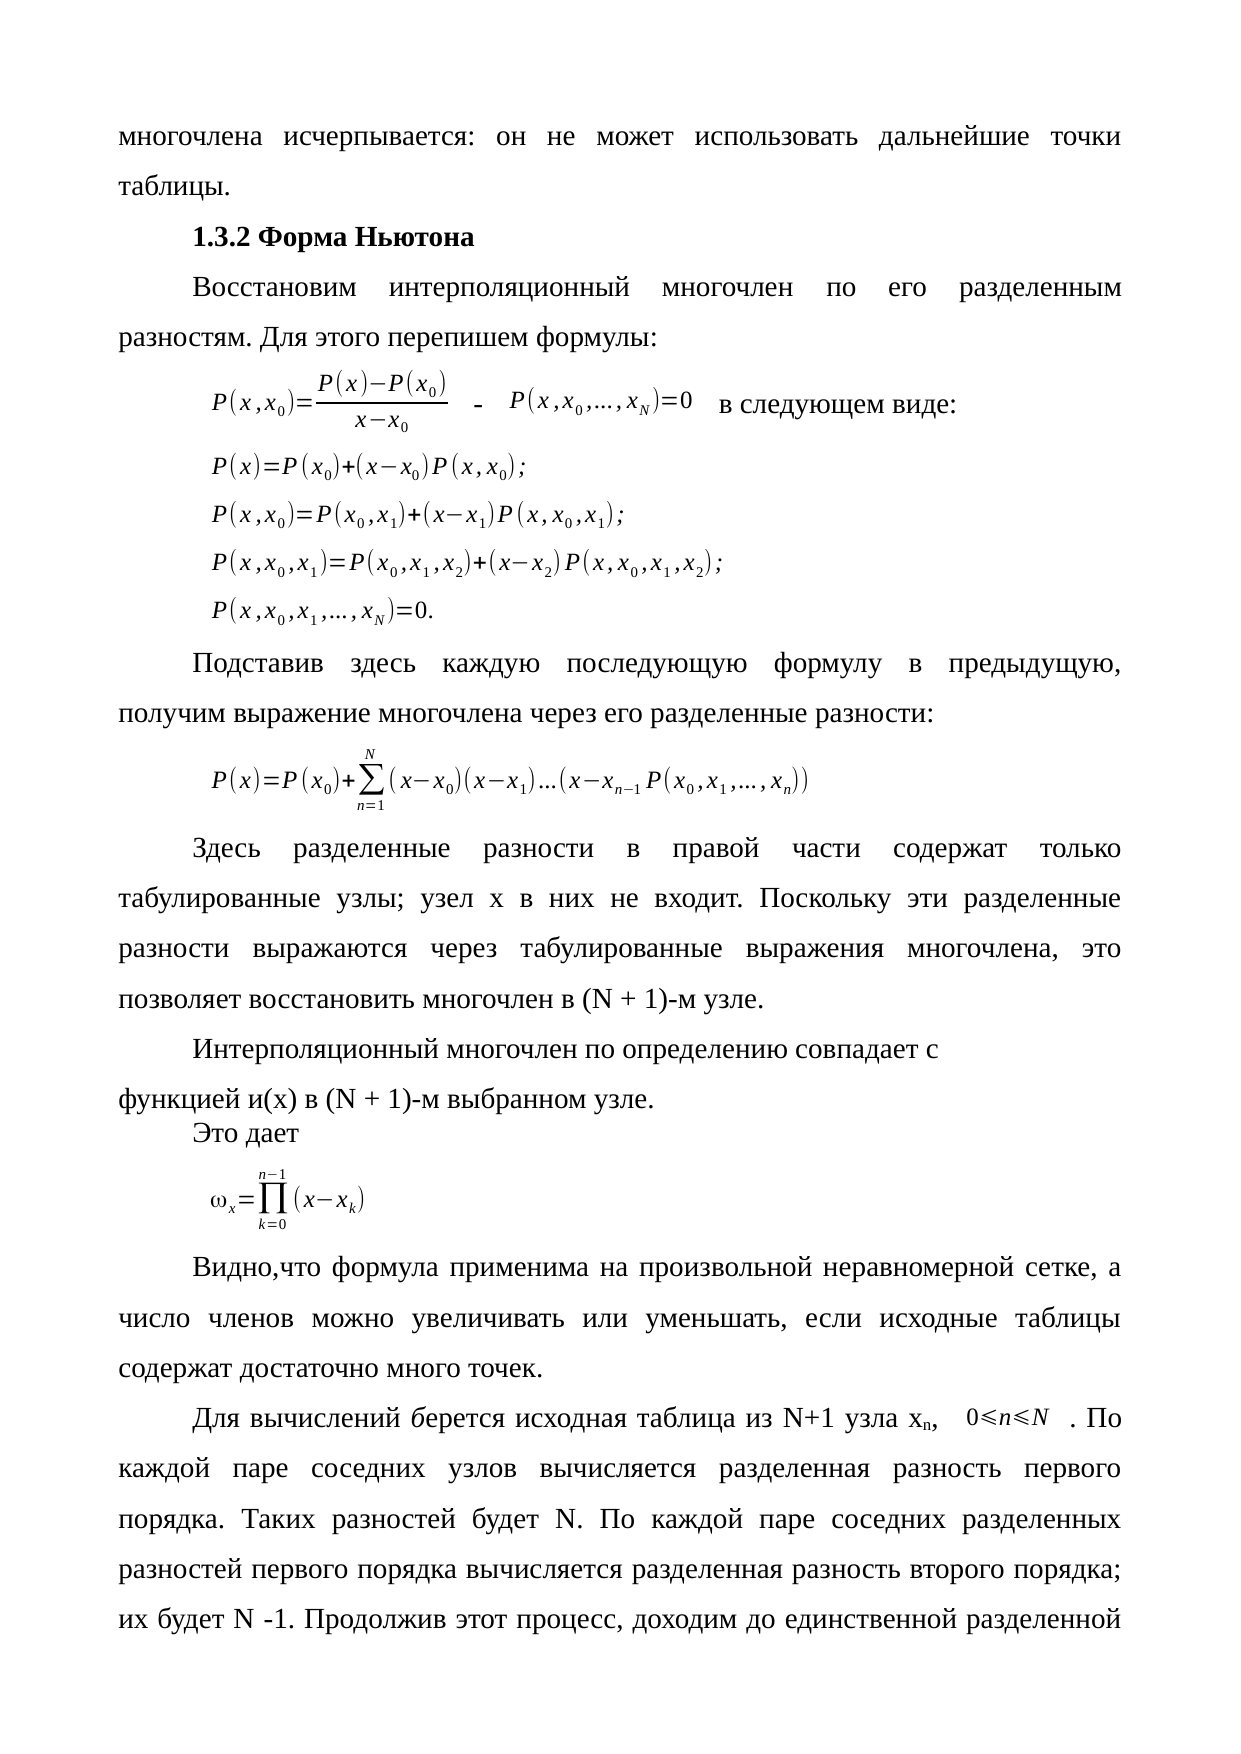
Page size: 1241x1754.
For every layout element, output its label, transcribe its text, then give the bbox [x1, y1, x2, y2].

text Это дает [118, 1115, 1122, 1149]
text 1.3.2 Форма Ньютона [118, 219, 1122, 252]
text Для вычислений берется исходная таблица из N+1 узла xn, . По каждой паре соседних узлов вычисляется разделенная разность первого порядка. Таких разностей будет N. По каждой паре соседних разделенных разностей первого порядка вычисляется разделенная разность второго порядка; их будет N -1. Продолжив этот процесс, доходим до единственной разделенной [118, 1400, 1122, 1635]
text Восстановим интерполяционный многочлен по его разделенным разностям. Для этого перепишем формулы: [118, 269, 1122, 353]
text Интерполяционный многочлен по определению совпадает с [118, 1031, 1122, 1065]
text многочлена исчерпывается: он не может использовать дальнейшие точки таблицы. [118, 118, 1122, 202]
text функцией и(х) в (N + 1)-м выбранном узле. [118, 1082, 1122, 1115]
text - в следующем виде: [118, 370, 1122, 436]
text Видно,что формула применима на произвольной неравномерной сетке, а число членов можно увеличивать или уменьшать, если исходные таблицы содержат достаточно много точек. [118, 1249, 1122, 1383]
text Здесь разделенные разности в правой части содержат только табулированные узлы; узел х в них не входит. Поскольку эти разделенные разности выражаются через табулированные выражения многочлена, это позволяет восстановить многочлен в (N + 1)-м узле. [118, 830, 1122, 1014]
text Подставив здесь каждую последующую формулу в предыдущую, получим выражение многочлена через его разделенные разности: [118, 645, 1122, 729]
